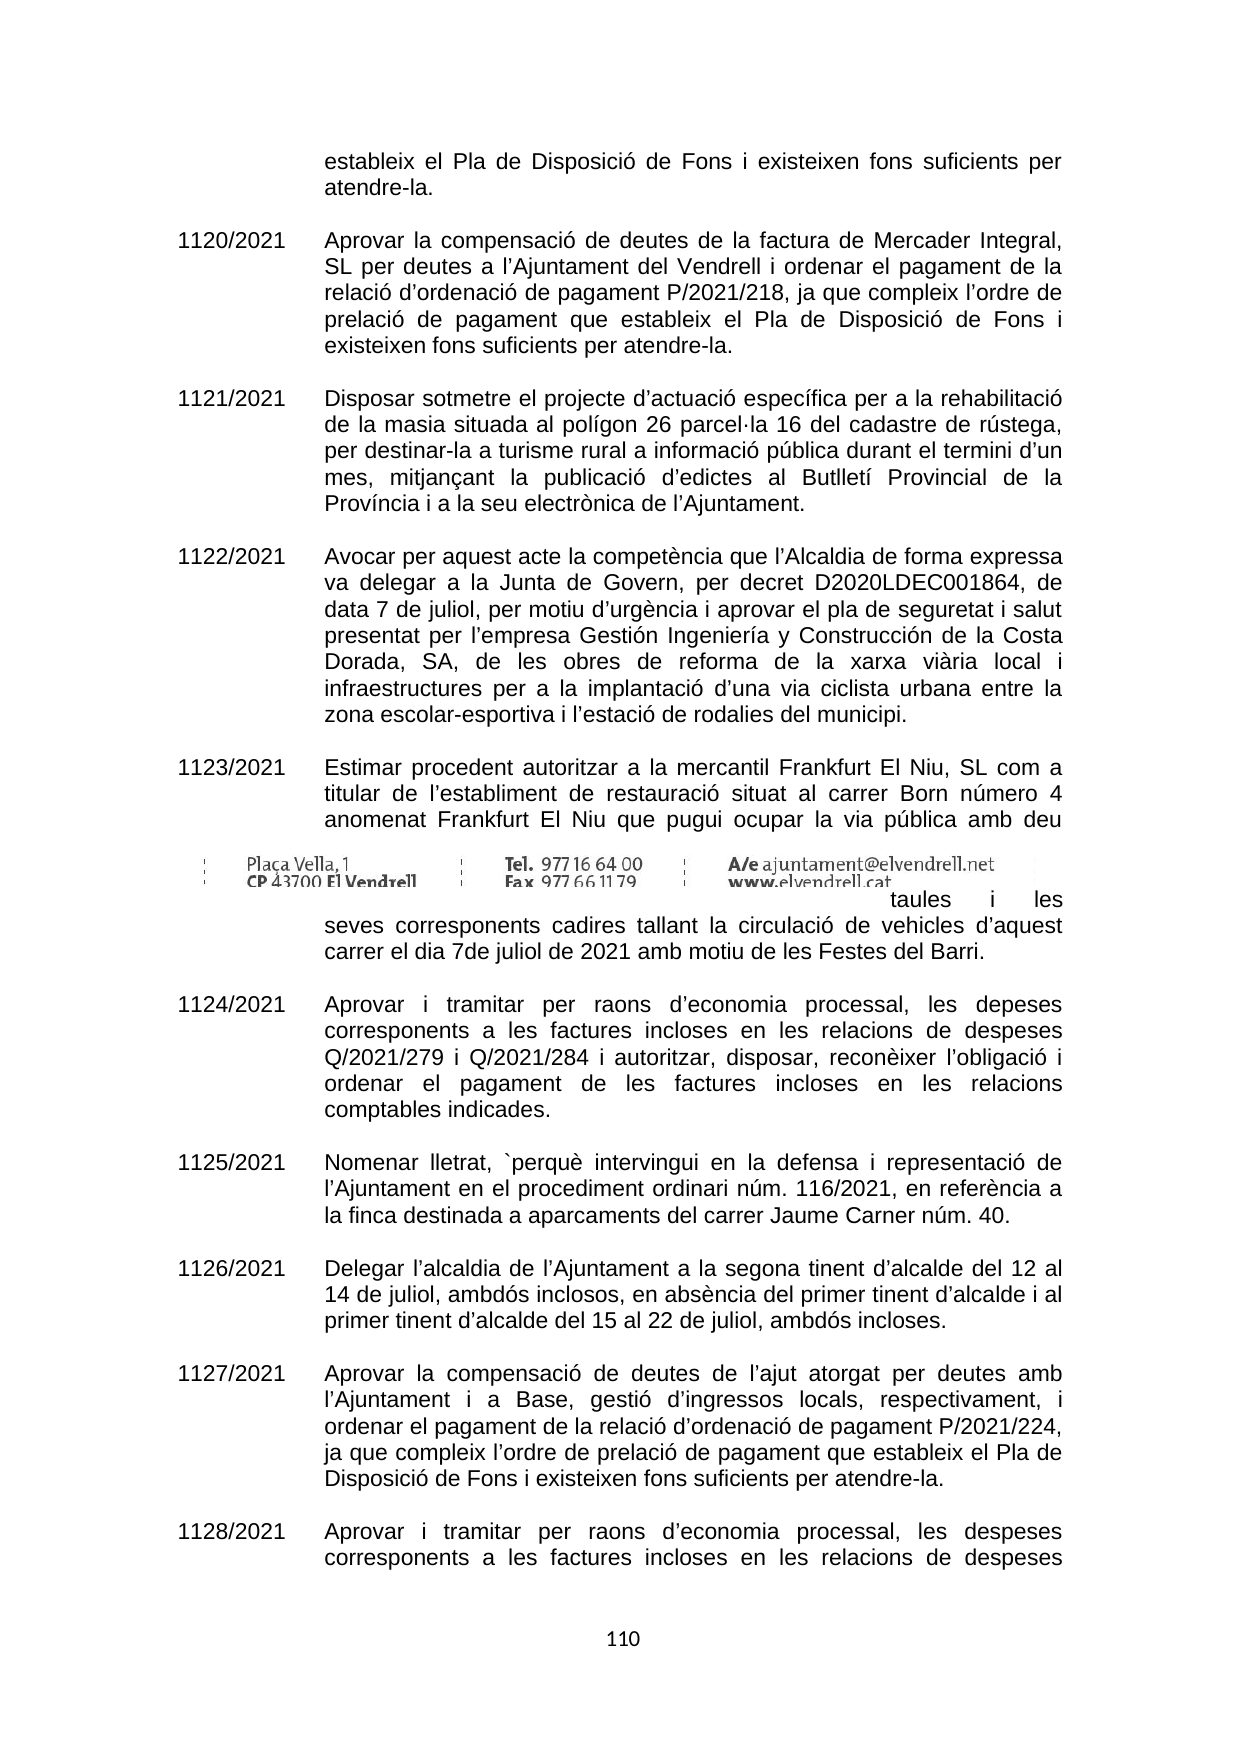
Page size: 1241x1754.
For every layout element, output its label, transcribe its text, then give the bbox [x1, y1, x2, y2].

text 1124/2021 Aprovar i tramitar per raons d’economia processal, les depeses corresponents a les factures incloses en les relacions de despeses Q/2021/279 i Q/2021/284 i autoritzar, disposar, reconèixer l’obligació i ordenar el pagament de les factures incloses en les relacions comptables indicades. [177, 991, 1063, 1123]
text 1122/2021 Avocar per aquest acte la competència que l’Alcaldia de forma expressa va delegar a la Junta de Govern, per decret D2020LDEC001864, de data 7 de juliol, per motiu d’urgència i aprovar el pla de seguretat i salut presentat per l’empresa Gestión Ingeniería y Construcción de la Costa Dorada, SA, de les obres de reforma de la xarxa viària local i infraestructures per a la implantació d’una via ciclista urbana entre la zona escolar-esportiva i l’estació de rodalies del municipi. [177, 543, 1063, 727]
text estableix el Pla de Disposició de Fons i existeixen fons suficients per atendre-la. [177, 148, 1063, 200]
text 1125/2021 Nomenar lletrat, `perquè intervingui en la defensa i representació de l’Ajuntament en el procediment ordinari núm. 116/2021, en referència a la finca destinada a aparcaments del carrer Jaume Carner núm. 40. [177, 1149, 1063, 1228]
text 1128/2021 Aprovar i tramitar per raons d’economia processal, les despeses corresponents a les factures incloses en les relacions de despeses [177, 1518, 1063, 1571]
text 1127/2021 Aprovar la compensació de deutes de l’ajut atorgat per deutes amb l’Ajuntament i a Base, gestió d’ingressos locals, respectivament, i ordenar el pagament de la relació d’ordenació de pagament P/2021/224, ja que compleix l’ordre de prelació de pagament que estableix el Pla de Disposició de Fons i existeixen fons suficients per atendre-la. [177, 1360, 1063, 1492]
text 1123/2021 Estimar procedent autoritzar a la mercantil Frankfurt El Niu, SL com a titular de l’establiment de restauració situat al carrer Born número 4 anomenat Frankfurt El Niu que pugui ocupar la via pública amb deu taules i les seves corresponents cadires tallant la circulació de vehicles d’aquest carrer el dia 7de juliol de 2021 amb motiu de les Festes del Barri. [177, 754, 1063, 964]
text 1126/2021 Delegar l’alcaldia de l’Ajuntament a la segona tinent d’alcalde del 12 al 14 de juliol, ambdós inclosos, en absència del primer tinent d’alcalde i al primer tinent d’alcalde del 15 al 22 de juliol, ambdós incloses. [177, 1254, 1063, 1333]
text 1121/2021 Disposar sotmetre el projecte d’actuació específica per a la rehabilitació de la masia situada al polígon 26 parcel·la 16 del cadastre de rústega, per destinar-la a turisme rural a informació pública durant el termini d’un mes, mitjançant la publicació d’edictes al Butlletí Provincial de la Província i a la seu electrònica de l’Ajuntament. [177, 385, 1063, 517]
text 1120/2021 Aprovar la compensació de deutes de la factura de Mercader Integral, SL per deutes a l’Ajuntament del Vendrell i ordenar el pagament de la relació d’ordenació de pagament P/2021/218, ja que compleix l’ordre de prelació de pagament que estableix el Pla de Disposició de Fons i existeixen fons suficients per atendre-la. [177, 227, 1063, 358]
